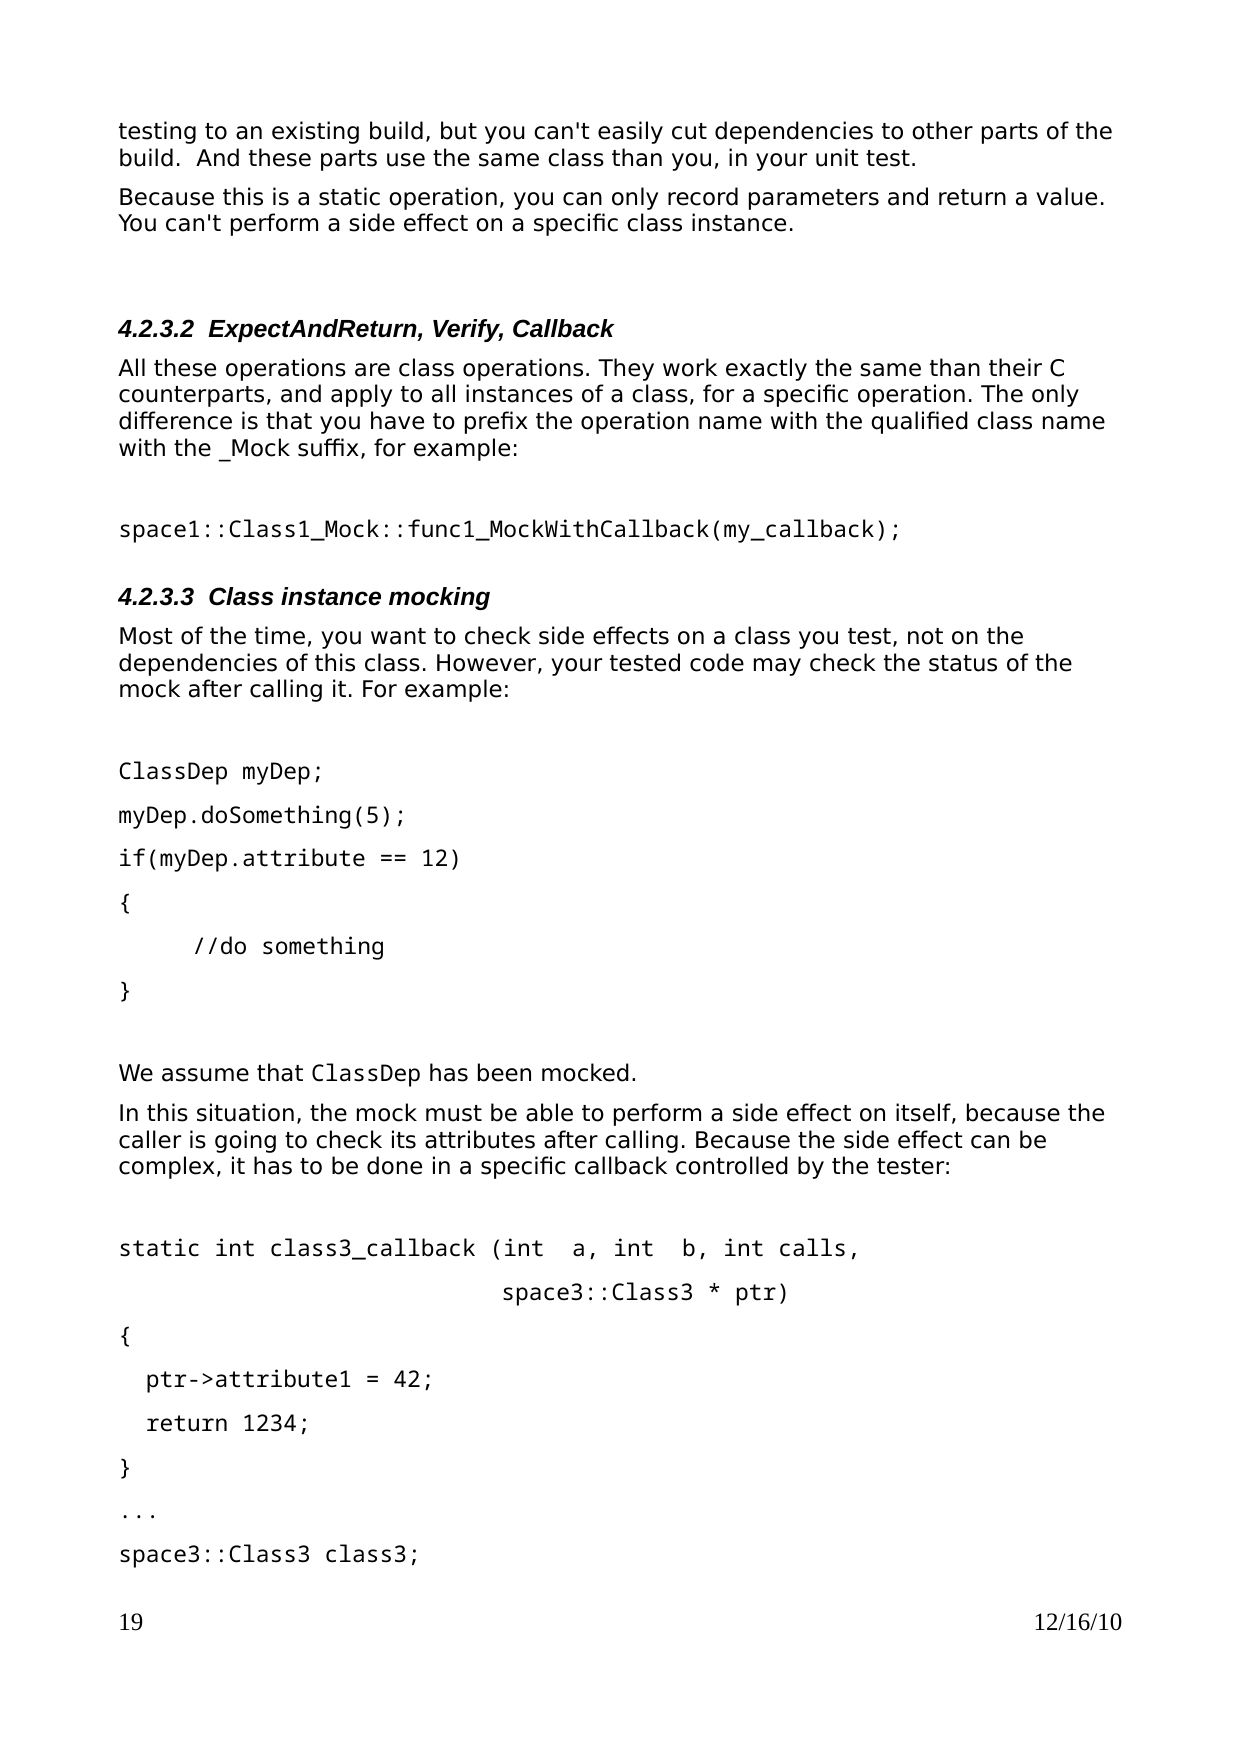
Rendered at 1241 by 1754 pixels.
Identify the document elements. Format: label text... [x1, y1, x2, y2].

text myDep.doSomething(5); [118, 798, 1122, 830]
text Because this is a static operation, you can only record parameters and return a value. You can't perform a side effect on a specific class instance. [118, 184, 1122, 237]
text testing to an existing build, but you can't easily cut dependencies to other parts of the build. And these parts use the same class than you, in your unit test. [118, 118, 1122, 171]
text ClassDep myDep; [118, 755, 1122, 786]
text ptr->attribute1 = 42; [118, 1363, 1122, 1394]
text All these operations are class operations. They work exactly the same than their C counterparts, and apply to all instances of a class, for a specific operation. The only difference is that you have to prefix the operation name with the qualified class name with the _Mock suffix, for example: [118, 355, 1122, 462]
text } [118, 1451, 1122, 1482]
text We assume that ClassDep has been mocked. [118, 1056, 1122, 1088]
text ... [118, 1494, 1122, 1526]
text if(myDep.attribute == 12) [118, 842, 1122, 873]
text space1::Class1_Mock::func1_MockWithCallback(my_callback); [118, 513, 1122, 544]
text { [118, 886, 1122, 917]
text In this situation, the mock must be able to perform a side effect on itself, because the caller is going to check its attributes after calling. Because the side effect can be complex, it has to be done in a specific callback controlled by the tester: [118, 1100, 1122, 1180]
text space3::Class3 class3; [118, 1538, 1122, 1569]
subtitle Class instance mocking [118, 582, 1122, 611]
text //do something [118, 930, 1122, 961]
text { [118, 1319, 1122, 1351]
text Most of the time, you want to check side effects on a class you test, not on the dependencies of this class. However, your tested code may check the status of the mock after calling it. For example: [118, 623, 1122, 703]
text space3::Class3 * ptr) [118, 1276, 1122, 1307]
text } [118, 973, 1122, 1005]
text return 1234; [118, 1407, 1122, 1438]
text static int class3_callback (int a, int b, int calls, [118, 1232, 1122, 1263]
subtitle ExpectAndReturn, Verify, Callback [118, 314, 1122, 342]
